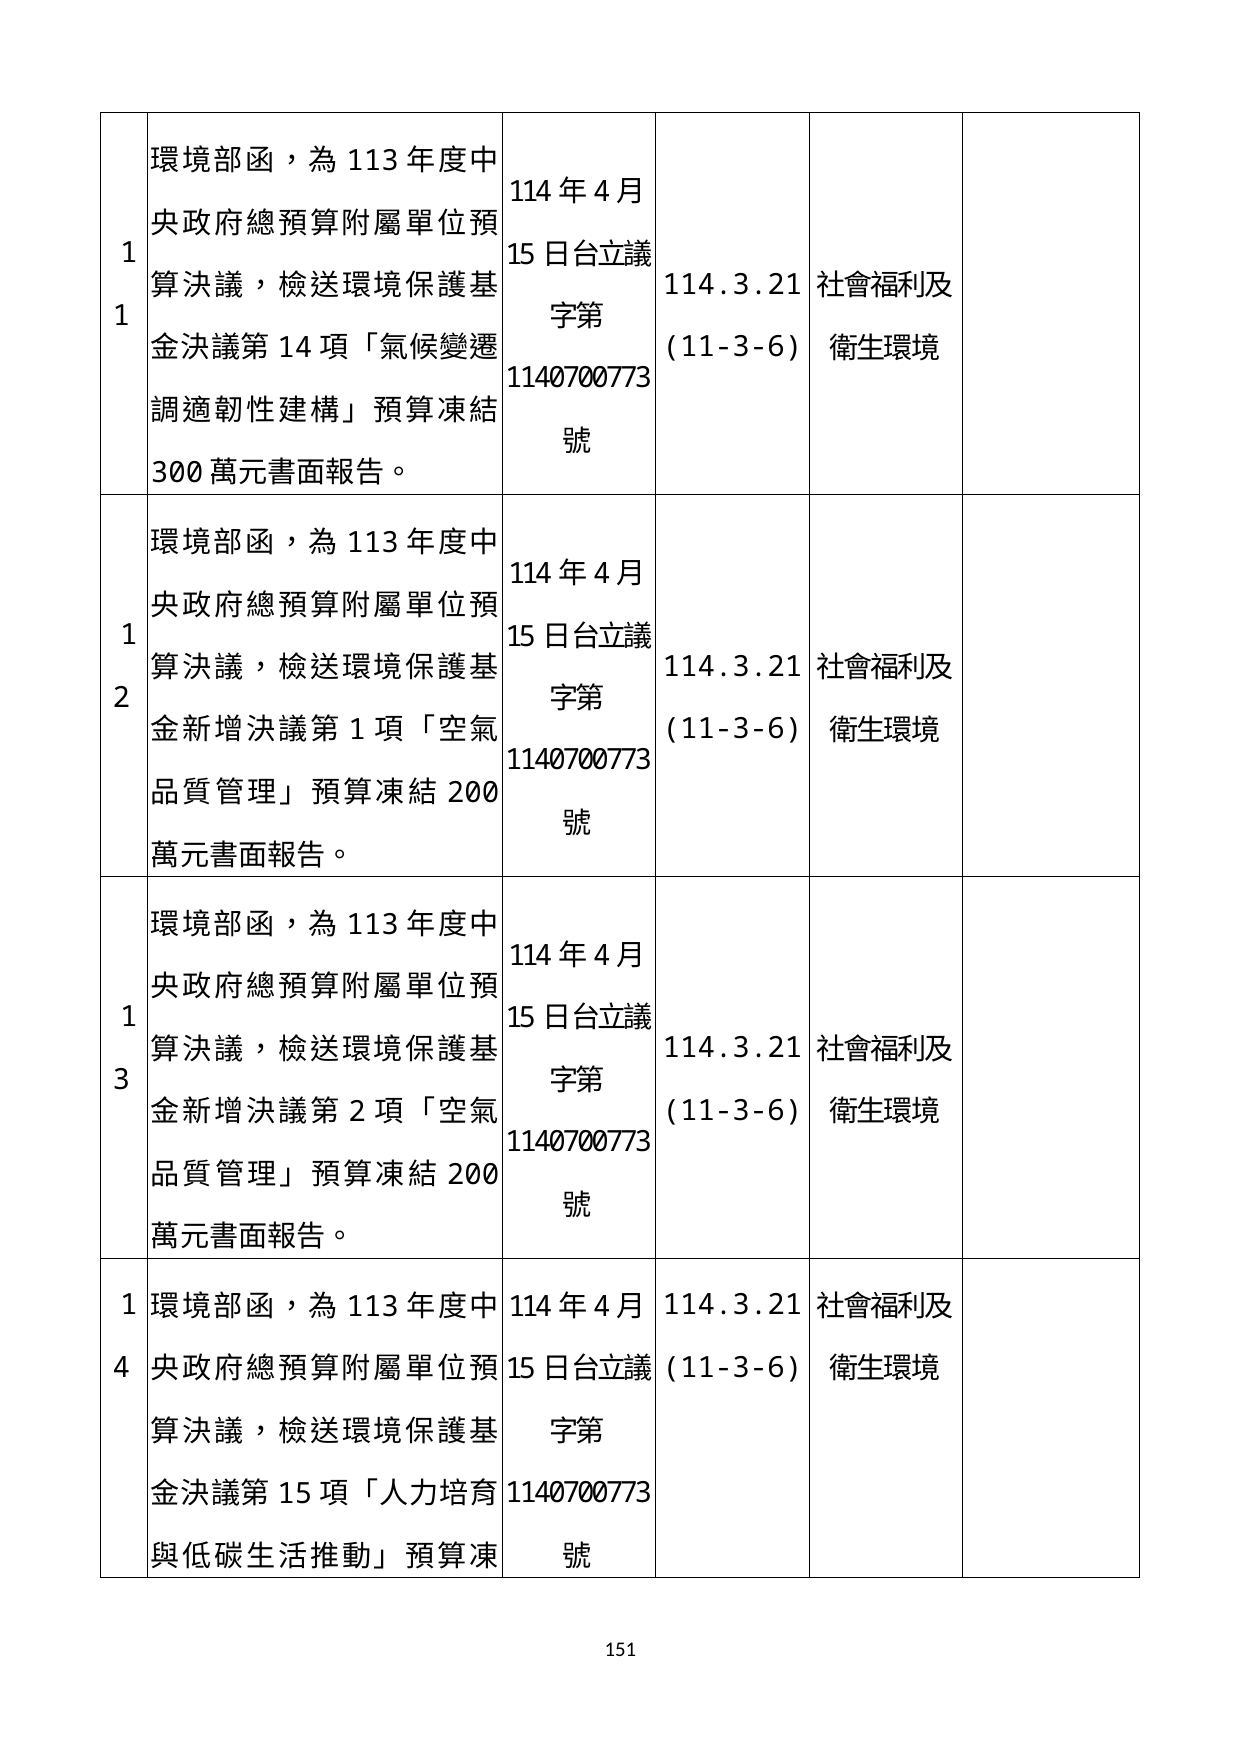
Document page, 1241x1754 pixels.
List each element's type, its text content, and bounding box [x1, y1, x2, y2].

table_cell 環境部函，為113年度中央政府總預算附屬單位預算決議，檢送環境保護基金決議第14項「氣候變遷調適韌性建構」預算凍結300萬元書面報告。 [148, 113, 502, 494]
table_cell [101, 113, 147, 494]
table_cell 114.3.21 (11-3-6) [656, 495, 809, 876]
table_cell 環境部函，為113年度中央政府總預算附屬單位預算決議，檢送環境保護基金新增決議第1項「空氣品質管理」預算凍結200萬元書面報告。 [148, 495, 502, 876]
table_cell [963, 1259, 1139, 1577]
table_cell [101, 495, 147, 876]
table_cell 環境部函，為113年度中央政府總預算附屬單位預算決議，檢送環境保護基金新增決議第2項「空氣品質管理」預算凍結200萬元書面報告。 [148, 877, 502, 1258]
table_cell [963, 495, 1139, 876]
table_cell [101, 877, 147, 1258]
table_cell 環境部函，為113年度中央政府總預算附屬單位預算決議，檢送環境保護基金決議第15項「人力培育與低碳生活推動」預算凍 [148, 1259, 502, 1577]
table_cell 社會福利及 衛生環境 [810, 113, 962, 494]
table_cell 114.3.21 (11-3-6) [656, 877, 809, 1258]
table_cell 114年4月15日台立議字第1140700773號 [503, 495, 655, 876]
table_cell [963, 877, 1139, 1258]
table_cell 社會福利及 衛生環境 [810, 1259, 962, 1577]
table_cell [963, 113, 1139, 494]
table_cell 114年4月15日台立議字第1140700773號 [503, 113, 655, 494]
table_cell 114.3.21 (11-3-6) [656, 113, 809, 494]
table_cell 114.3.21 (11-3-6) [656, 1259, 809, 1577]
table_cell 社會福利及 衛生環境 [810, 877, 962, 1258]
table_cell [101, 1259, 147, 1577]
table_cell 114年4月15日台立議字第1140700773號 [503, 1259, 655, 1577]
table_cell 114年4月15日台立議字第1140700773號 [503, 877, 655, 1258]
table_cell 社會福利及 衛生環境 [810, 495, 962, 876]
